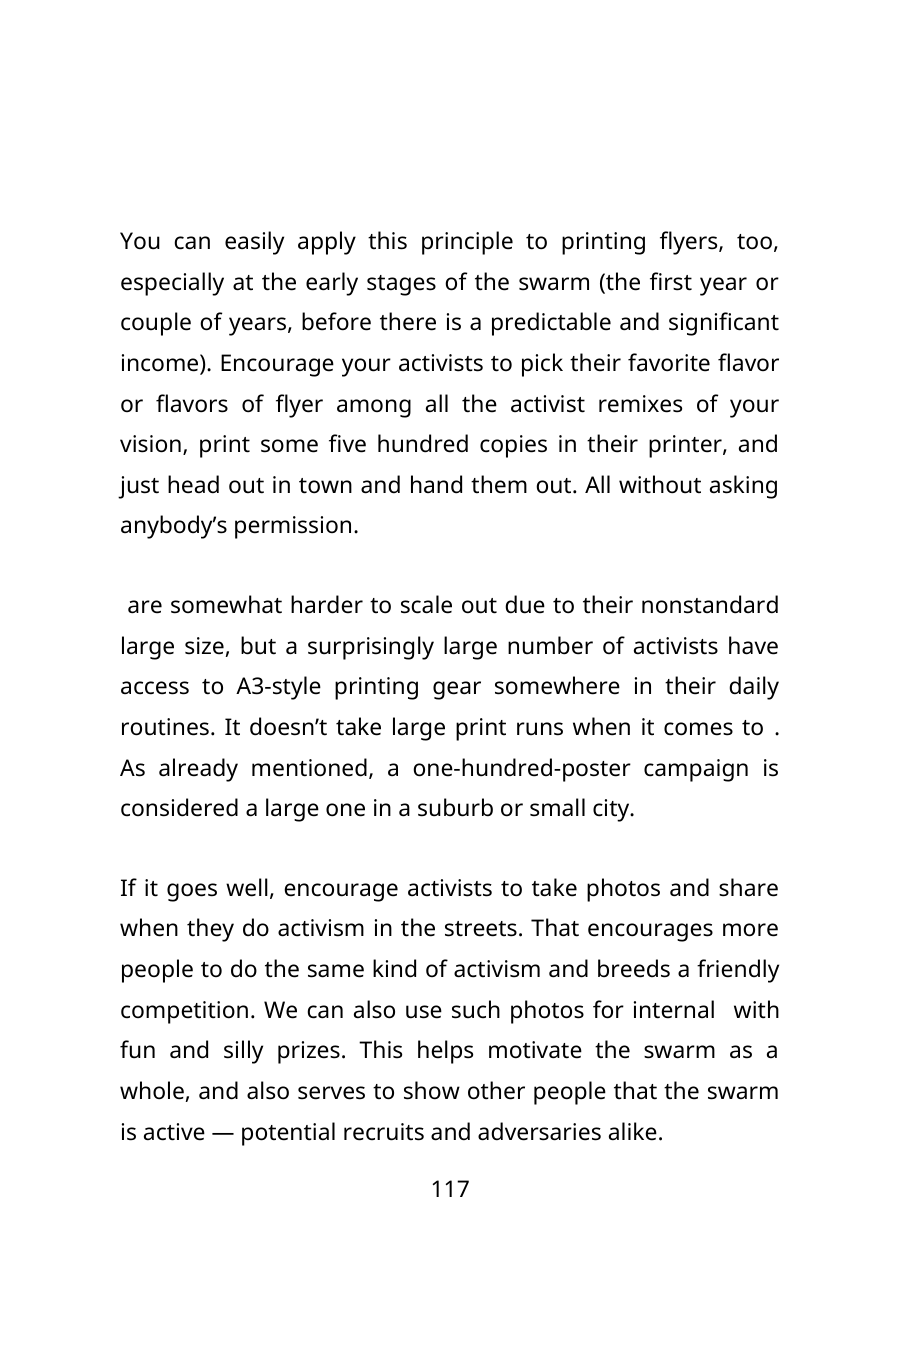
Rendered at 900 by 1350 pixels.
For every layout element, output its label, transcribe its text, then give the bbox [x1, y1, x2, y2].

text are somewhat harder to scale out due to their nonstandard large size, but a surprisingly large number of activists have access to A3-style printing gear somewhere in their daily routines. It doesn’t take large print runs when it comes to . As already mentioned, a one-hundred-poster campaign is considered a large one in a suburb or small city. [120, 589, 780, 823]
text You can easily apply this principle to printing flyers, too, especially at the early stages of the swarm (the first year or couple of years, before there is a predictable and significant income). Encourage your activists to pick their favorite flavor or flavors of flyer among all the activist remixes of your vision, print some five hundred copies in their printer, and just head out in town and hand them out. All without asking anybody’s permission. [120, 225, 780, 541]
text If it goes well, encourage activists to take photos and share when they do activism in the streets. That encourages more people to do the same kind of activism and breeds a friendly competition. We can also use such photos for internal with fun and silly prizes. This helps motivate the swarm as a whole, and also serves to show other people that the swarm is active — potential recruits and adversaries alike. [120, 872, 780, 1147]
